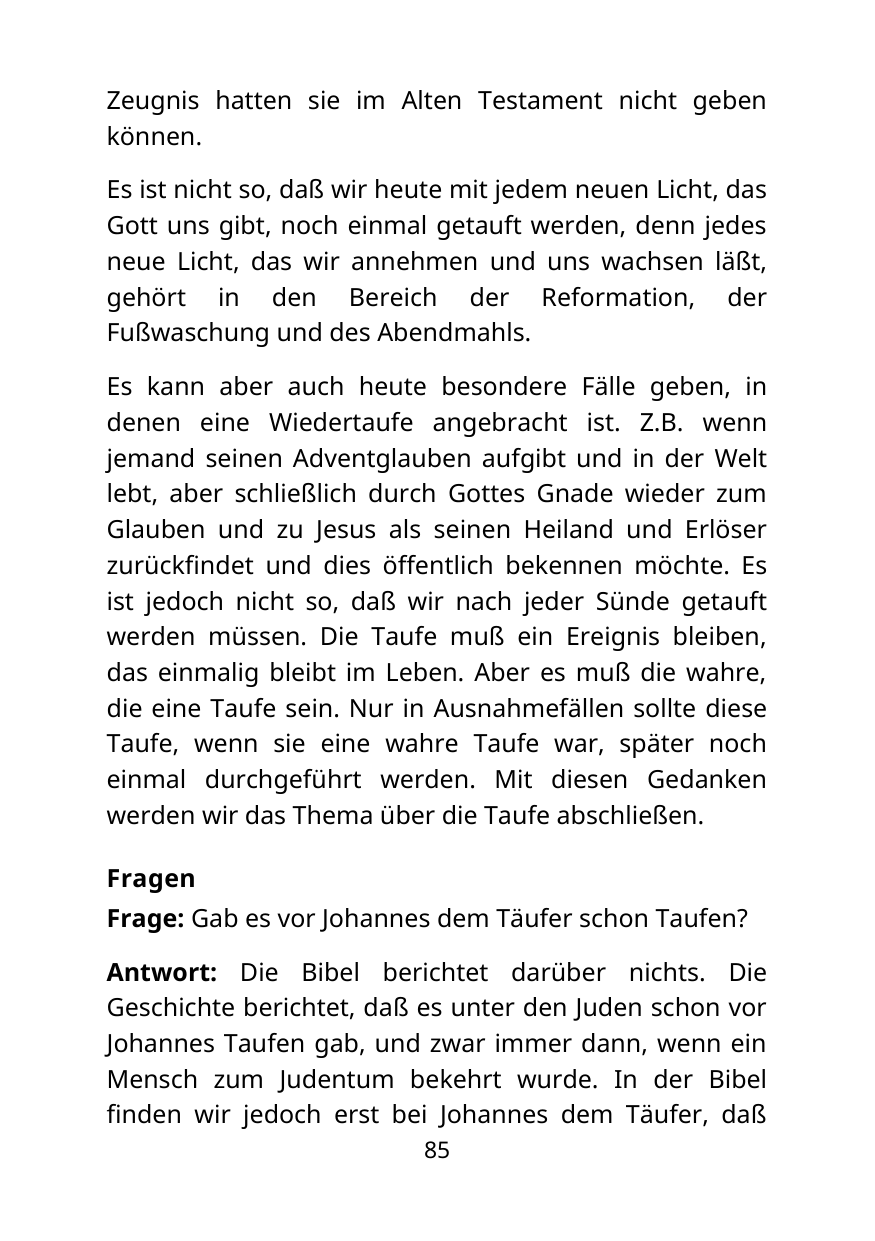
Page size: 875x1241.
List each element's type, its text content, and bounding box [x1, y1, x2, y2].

text Es kann aber auch heute besondere Fälle geben, in denen eine Wiedertaufe angebracht ist. Z.B. wenn jemand seinen Adventglauben aufgibt und in der Welt lebt, aber schließlich durch Gottes Gnade wieder zum Glauben und zu Jesus als seinen Heiland und Erlöser zurückfindet und dies öffentlich bekennen möchte. Es ist jedoch nicht so, daß wir nach jeder Sünde getauft werden müssen. Die Taufe muß ein Ereignis bleiben, das einmalig bleibt im Leben. Aber es muß die wahre, die eine Taufe sein. Nur in Ausnahmefällen sollte diese Taufe, wenn sie eine wahre Taufe war, später noch einmal durchgeführt werden. Mit diesen Gedanken werden wir das Thema über die Taufe abschließen. [106, 369, 768, 832]
text Es ist nicht so, daß wir heute mit jedem neuen Licht, das Gott uns gibt, noch einmal getauft werden, denn jedes neue Licht, das wir annehmen und uns wachsen läßt, gehört in den Bereich der Reformation, der Fußwaschung und des Abendmahls. [106, 172, 768, 349]
text Antwort: Die Bibel berichtet darüber nichts. Die Geschichte berichtet, daß es unter den Juden schon vor Johannes Taufen gab, und zwar immer dann, wenn ein Mensch zum Judentum bekehrt wurde. In der Bibel finden wir jedoch erst bei Johannes dem Täufer, daß [106, 954, 768, 1131]
subtitle Fragen [106, 860, 768, 894]
text Zeugnis hatten sie im Alten Testament nicht geben können. [106, 83, 768, 152]
text Frage: Gab es vor Johannes dem Täufer schon Taufen? [106, 900, 768, 934]
